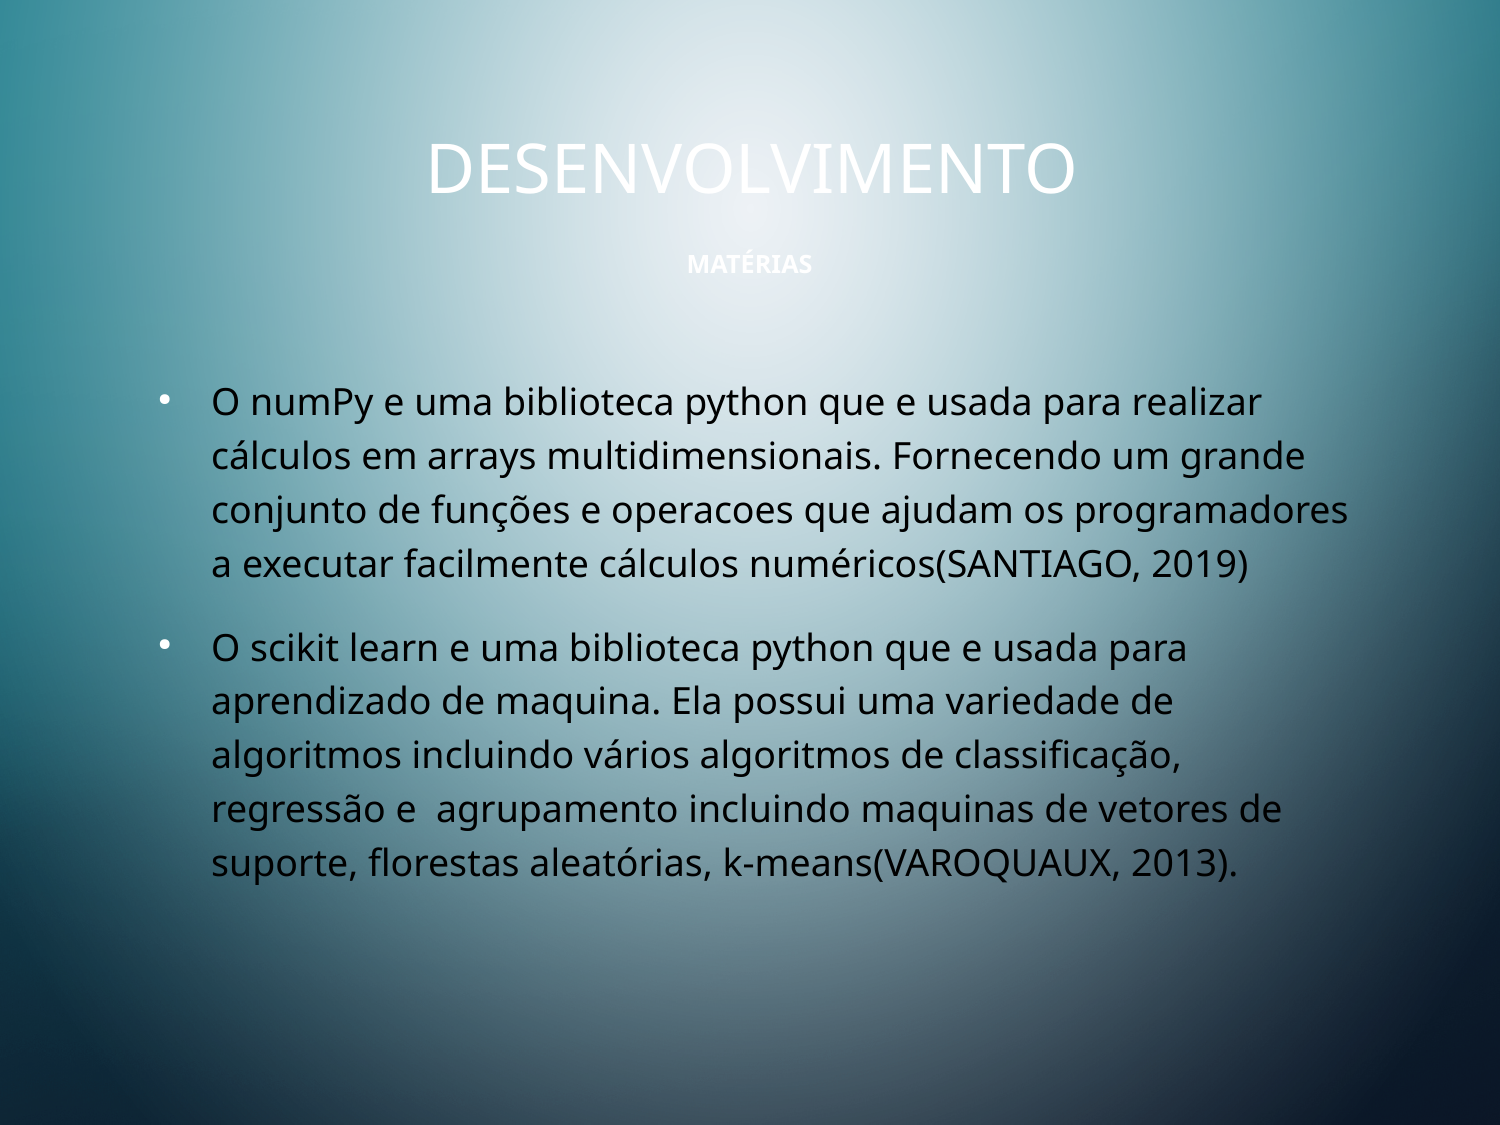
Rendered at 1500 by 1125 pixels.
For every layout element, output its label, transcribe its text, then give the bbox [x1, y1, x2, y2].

picture [0, 0, 1500, 1125]
list O numPy e uma biblioteca python que e usada para realizar cálculos em arrays multidimensionais. Fornecendo um grande conjunto de funções e operacoes que ajudam os programadores a executar facilmente cálculos numéricos(SANTIAGO, 2019) O scikit learn e uma biblioteca python que e usada para aprendizado de maquina. Ela possui uma variedade de algoritmos incluindo vários algoritmos de classificação, regressão e agrupamento incluindo maquinas de vetores de suporte, florestas aleatórias, k-means(VAROQUAUX, 2013). [140, 369, 1360, 951]
title Desenvolvimento [151, 106, 1371, 237]
title matérias [140, 216, 1360, 317]
